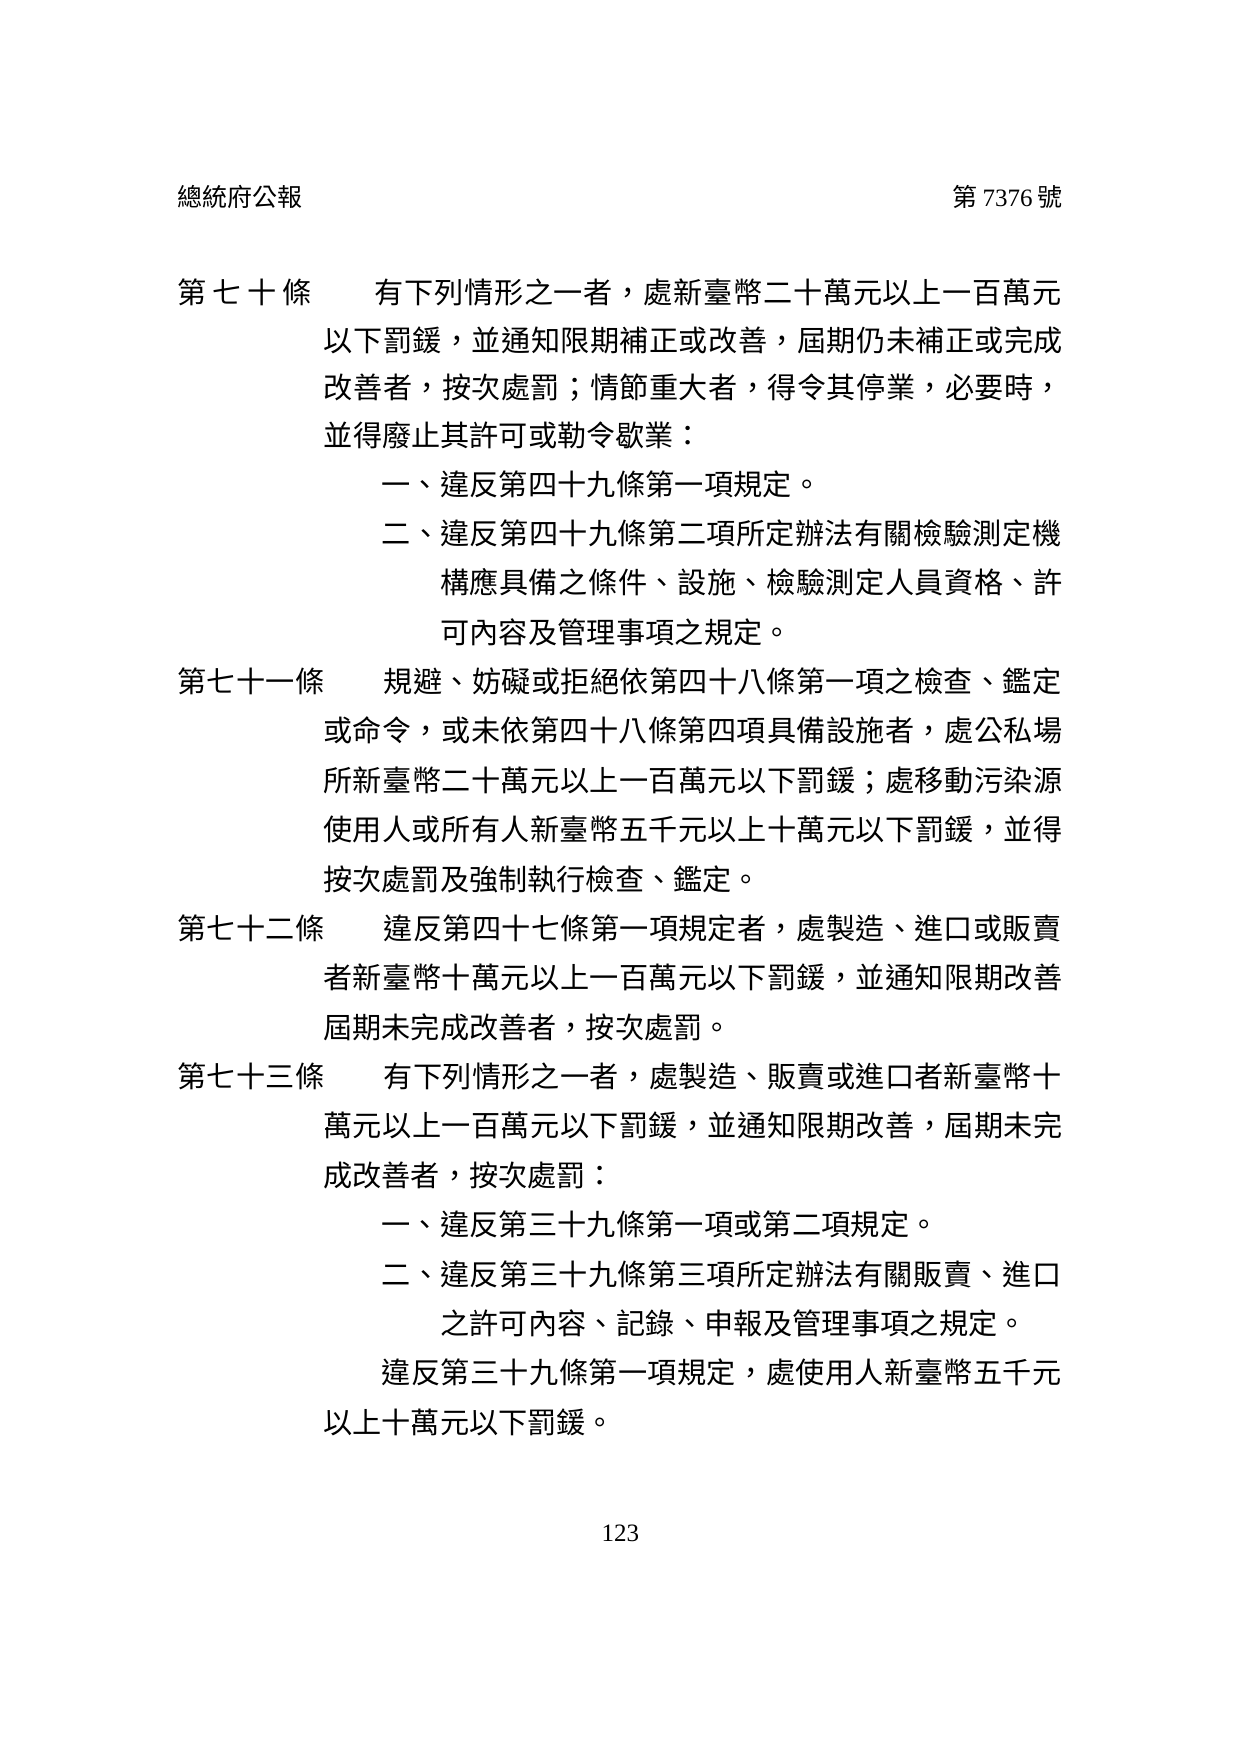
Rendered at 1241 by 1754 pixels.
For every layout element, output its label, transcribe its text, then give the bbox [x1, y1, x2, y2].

text 二、違反第三十九條第三項所定辦法有關販賣、進口之許可內容、記錄、申報及管理事項之規定。 [381, 1245, 1063, 1344]
text 一、違反第四十九條第一項規定。 [381, 455, 1063, 505]
text 第七十條 有下列情形之一者，處新臺幣二十萬元以上一百萬元以下罰鍰，並通知限期補正或改善，屆期仍未補正或完成改善者，按次處罰；情節重大者，得令其停業，必要時，並得廢止其許可或勒令歇業： [177, 266, 1063, 455]
text 第七十三條 有下列情形之一者，處製造、販賣或進口者新臺幣十萬元以上一百萬元以下罰鍰，並通知限期改善，屆期未完成改善者，按次處罰： [177, 1048, 1063, 1196]
text 第七十二條 違反第四十七條第一項規定者，處製造、進口或販賣者新臺幣十萬元以上一百萬元以下罰鍰，並通知限期改善，屆期未完成改善者，按次處罰。 [177, 900, 1063, 1048]
text 一、違反第三十九條第一項或第二項規定。 [381, 1196, 1063, 1245]
text 違反第三十九條第一項規定，處使用人新臺幣五千元以上十萬元以下罰鍰。 [323, 1344, 1063, 1443]
text 第七十一條 規避、妨礙或拒絕依第四十八條第一項之檢查、鑑定或命令，或未依第四十八條第四項具備設施者，處公私場所新臺幣二十萬元以上一百萬元以下罰鍰；處移動污染源使用人或所有人新臺幣五千元以上十萬元以下罰鍰，並得按次處罰及強制執行檢查、鑑定。 [177, 653, 1063, 900]
text 二、違反第四十九條第二項所定辦法有關檢驗測定機構應具備之條件、設施、檢驗測定人員資格、許可內容及管理事項之規定。 [381, 505, 1063, 653]
